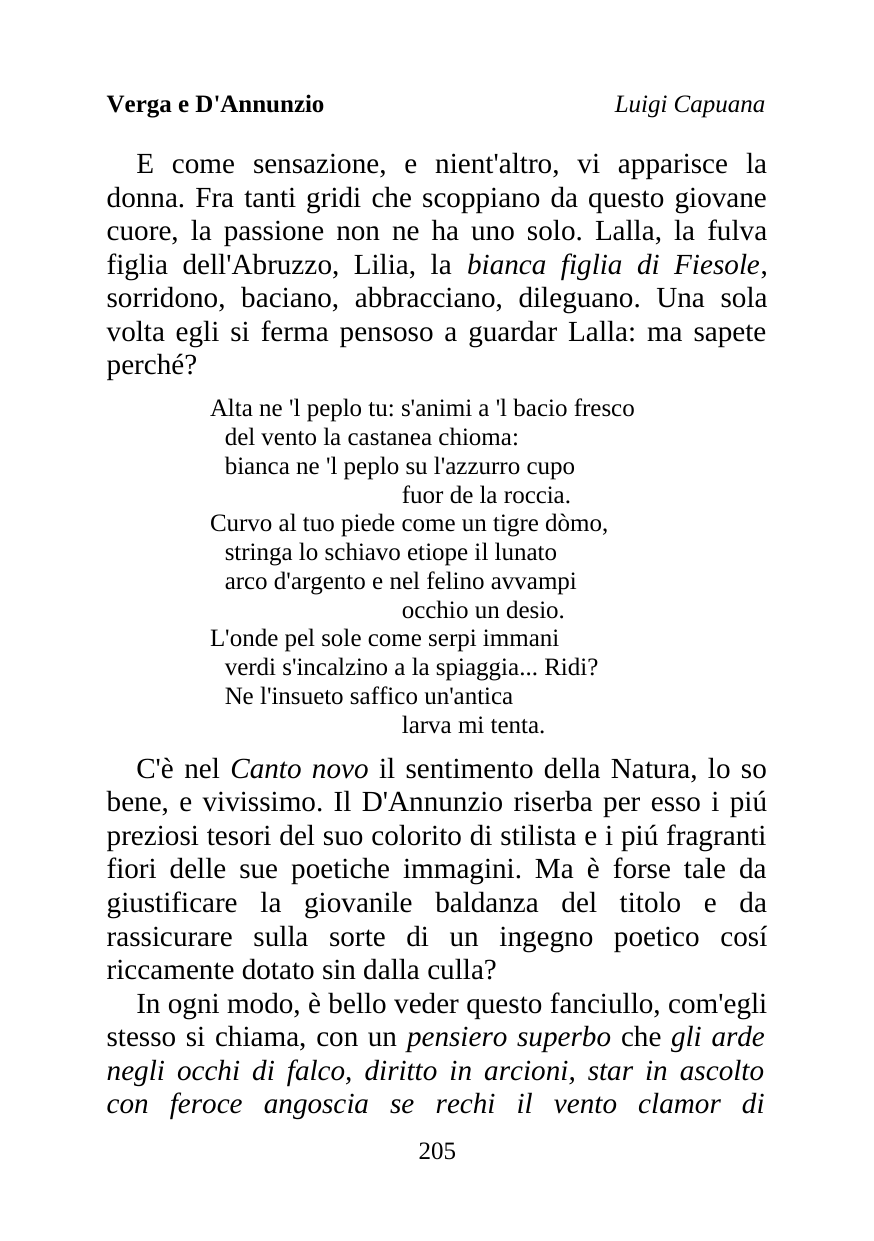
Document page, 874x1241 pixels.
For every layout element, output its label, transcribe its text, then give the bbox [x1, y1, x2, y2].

text In ogni modo, è bello veder questo fanciullo, com'egli stesso si chiama, con un pensiero superbo che gli arde negli occhi di falco, diritto in arcioni, star in ascolto con feroce angoscia se rechi il vento clamor di [106, 986, 768, 1120]
text C'è nel Canto novo il sentimento della Natura, lo so bene, e vivissimo. Il D'Annunzio riserba per esso i piú preziosi tesori del suo colorito di stilista e i piú fragranti fiori delle sue poetiche immagini. Ma è forse tale da giustificare la giovanile baldanza del titolo e da rassicurare sulla sorte di un ingegno poetico cosí riccamente dotato sin dalla culla? [106, 751, 768, 986]
text L'onde pel sole come serpi immani verdi s'incalzino a la spiaggia... Ridi? Ne l'insueto saffico un'antica [210, 623, 768, 710]
text occhio un desio. [224, 595, 768, 623]
text fuor de la roccia. [224, 480, 768, 508]
text Alta ne 'l peplo tu: s'animi a 'l bacio fresco del vento la castanea chioma: bianca ne 'l peplo su l'azzurro cupo [210, 393, 768, 480]
text larva mi tenta. [224, 710, 768, 738]
text E come sensazione, e nient'altro, vi apparisce la donna. Fra tanti gridi che scoppiano da questo giovane cuore, la passione non ne ha uno solo. Lalla, la fulva figlia dell'Abruzzo, Lilia, la bianca figlia di Fiesole, sorridono, baciano, abbracciano, dileguano. Una sola volta egli si ferma pensoso a guardar Lalla: ma sapete perché? [106, 146, 768, 381]
text Curvo al tuo piede come un tigre dòmo, stringa lo schiavo etiope il lunato arco d'argento e nel felino avvampi [210, 508, 768, 595]
